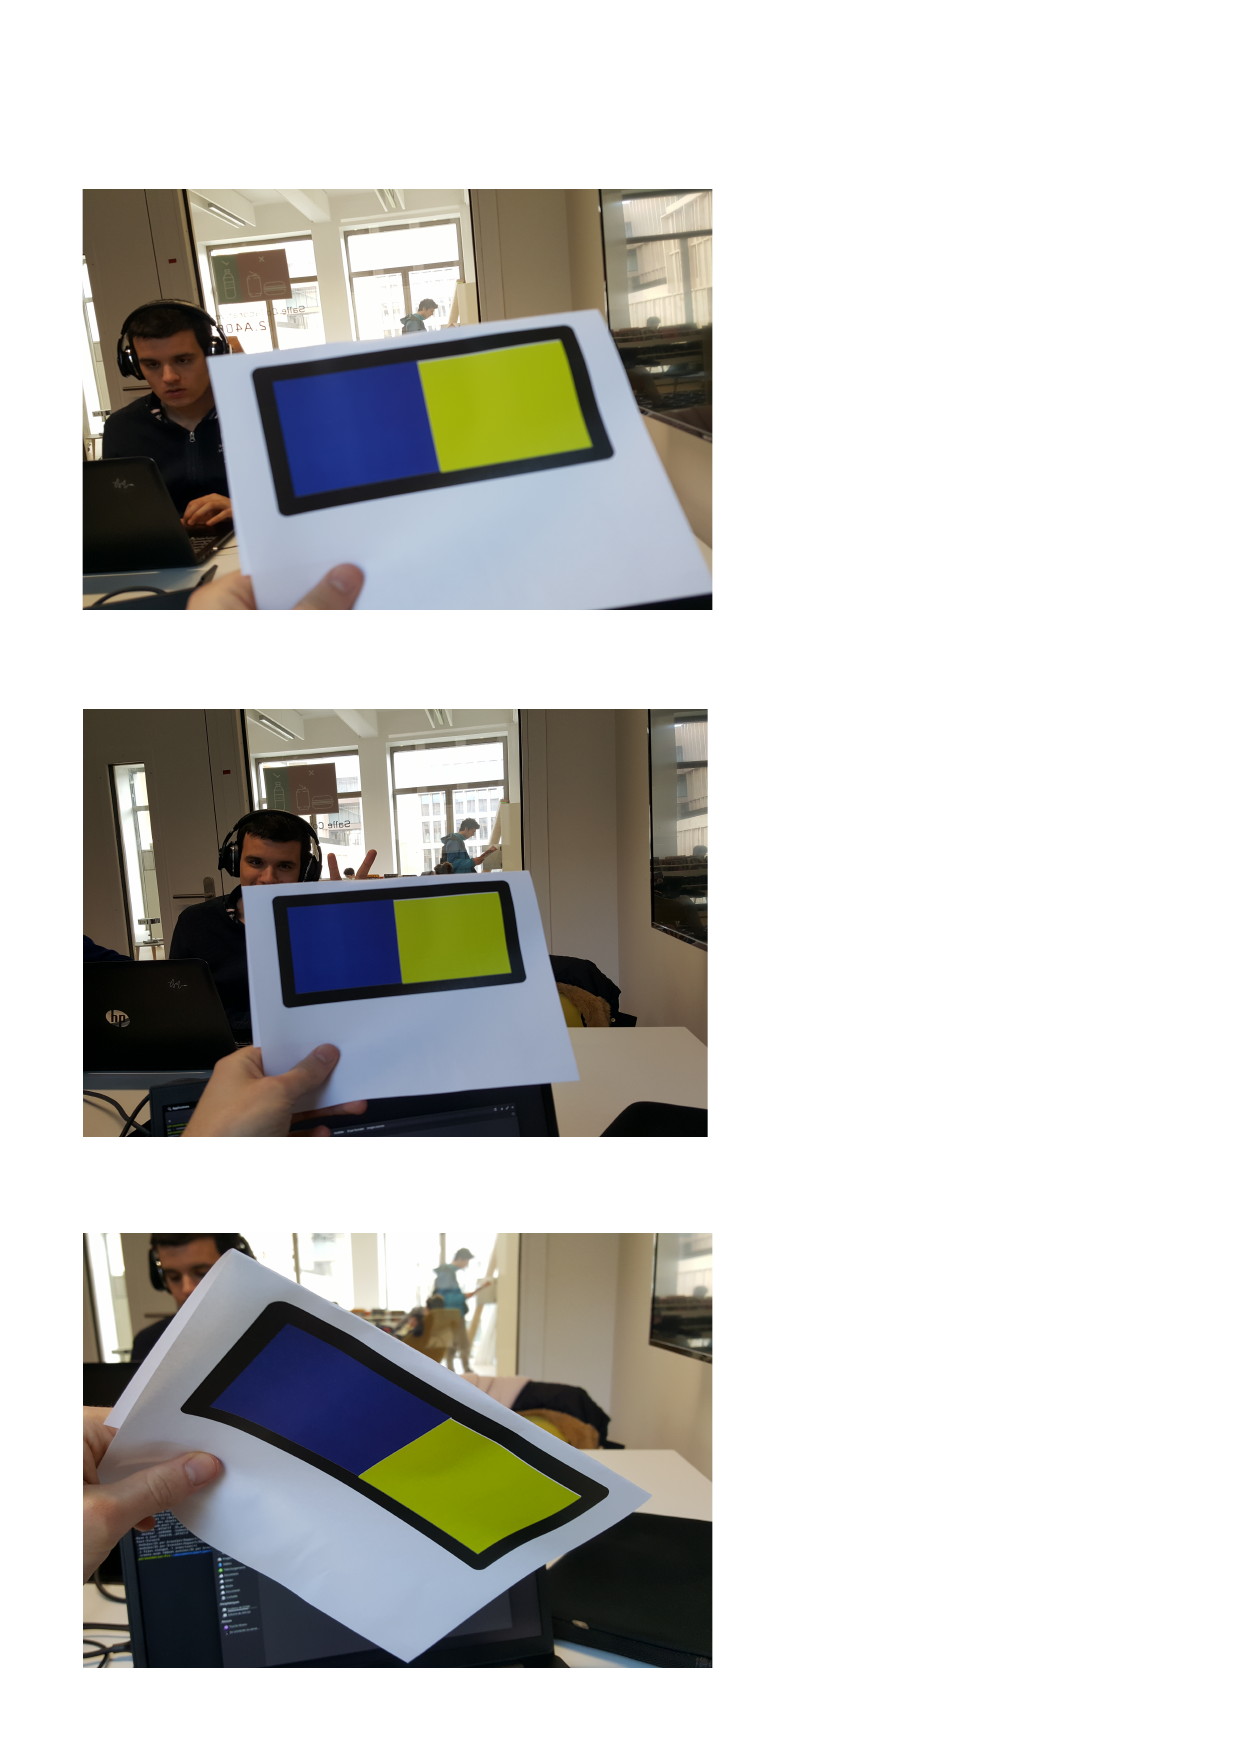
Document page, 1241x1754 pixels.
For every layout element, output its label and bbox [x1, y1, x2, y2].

picture [82, 189, 713, 610]
picture [83, 1233, 713, 1668]
picture [83, 709, 708, 1137]
